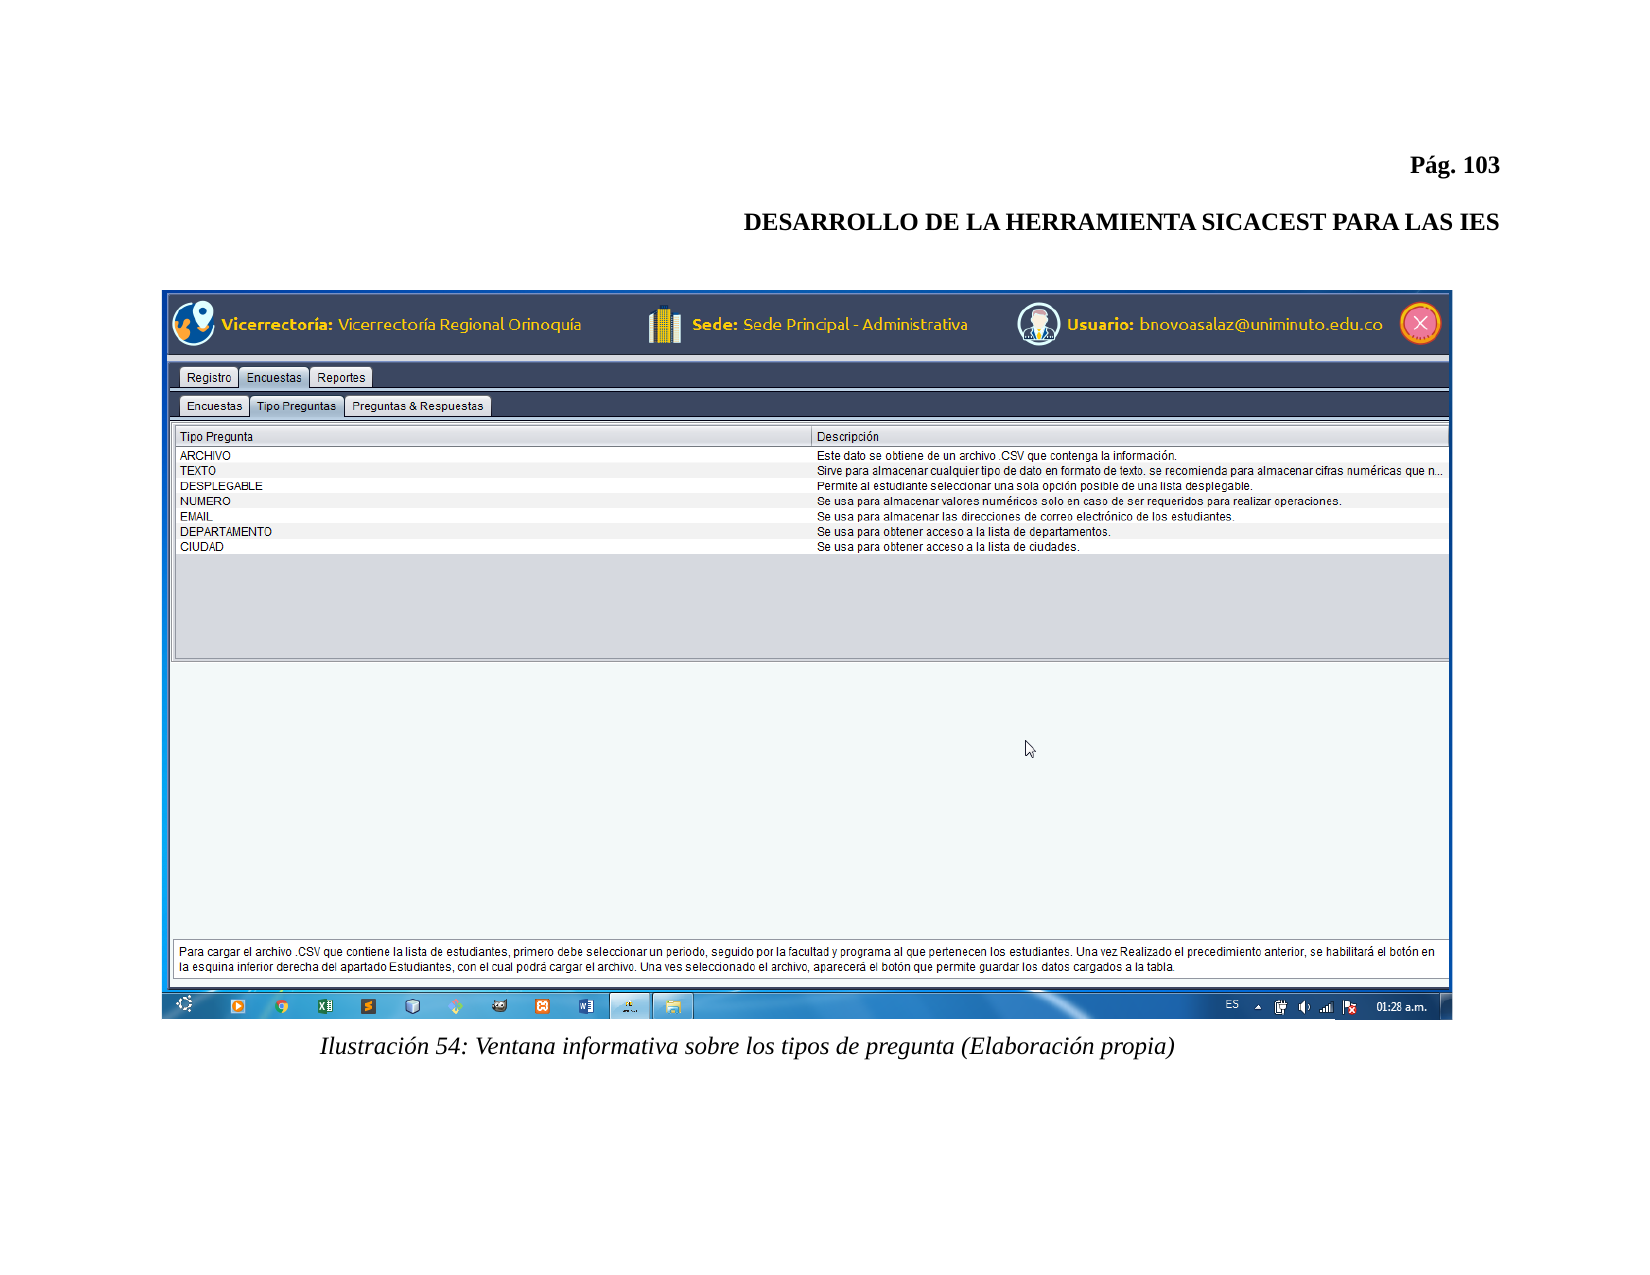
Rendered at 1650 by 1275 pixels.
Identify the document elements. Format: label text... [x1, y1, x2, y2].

text Ilustración 54: Ventana informativa sobre los tipos de pregunta (Elaboración propia) [162, 1031, 1335, 1060]
picture [161, 290, 1453, 1020]
